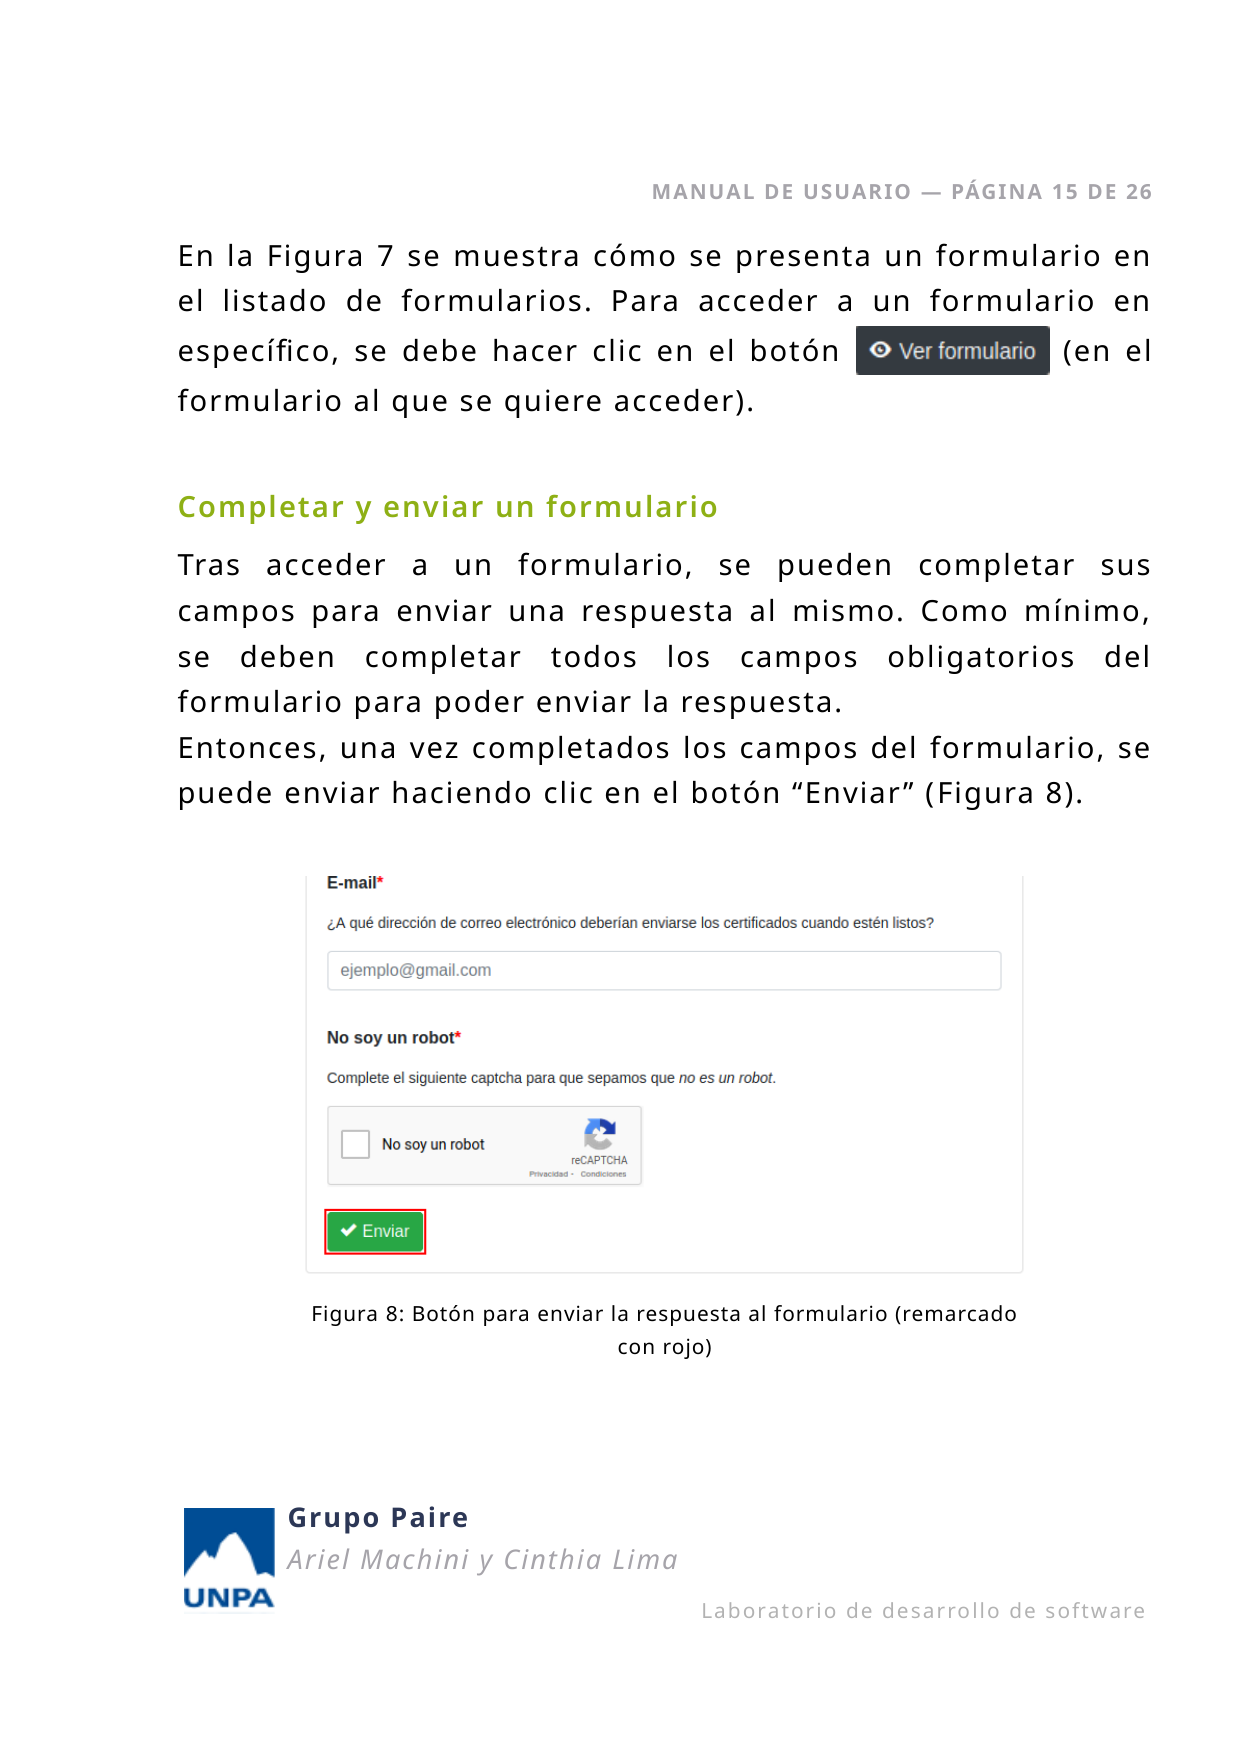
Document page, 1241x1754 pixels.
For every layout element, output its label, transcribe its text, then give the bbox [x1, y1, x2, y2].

picture [184, 1508, 275, 1614]
text Entonces, una vez completados los campos del formulario, se puede enviar haciendo clic en el botón “Enviar” (Figura 8). [177, 727, 1152, 812]
text Tras acceder a un formulario, se pueden completar sus campos para enviar una respuesta al mismo. Como mínimo, se deben completar todos los campos obligatorios del formulario para poder enviar la respuesta. [177, 545, 1152, 721]
picture [856, 326, 1050, 375]
text Figura 8: Botón para enviar la respuesta al formulario (remarcado con rojo) [290, 1289, 1039, 1360]
subtitle Completar y enviar un formulario [177, 487, 1152, 526]
text En la Figura 7 se muestra cómo se presenta un formulario en el listado de formularios. Para acceder a un formulario en específico, se debe hacer clic en el botón (en el formulario al que se quiere acceder). [177, 235, 1152, 420]
picture [290, 876, 1039, 1289]
